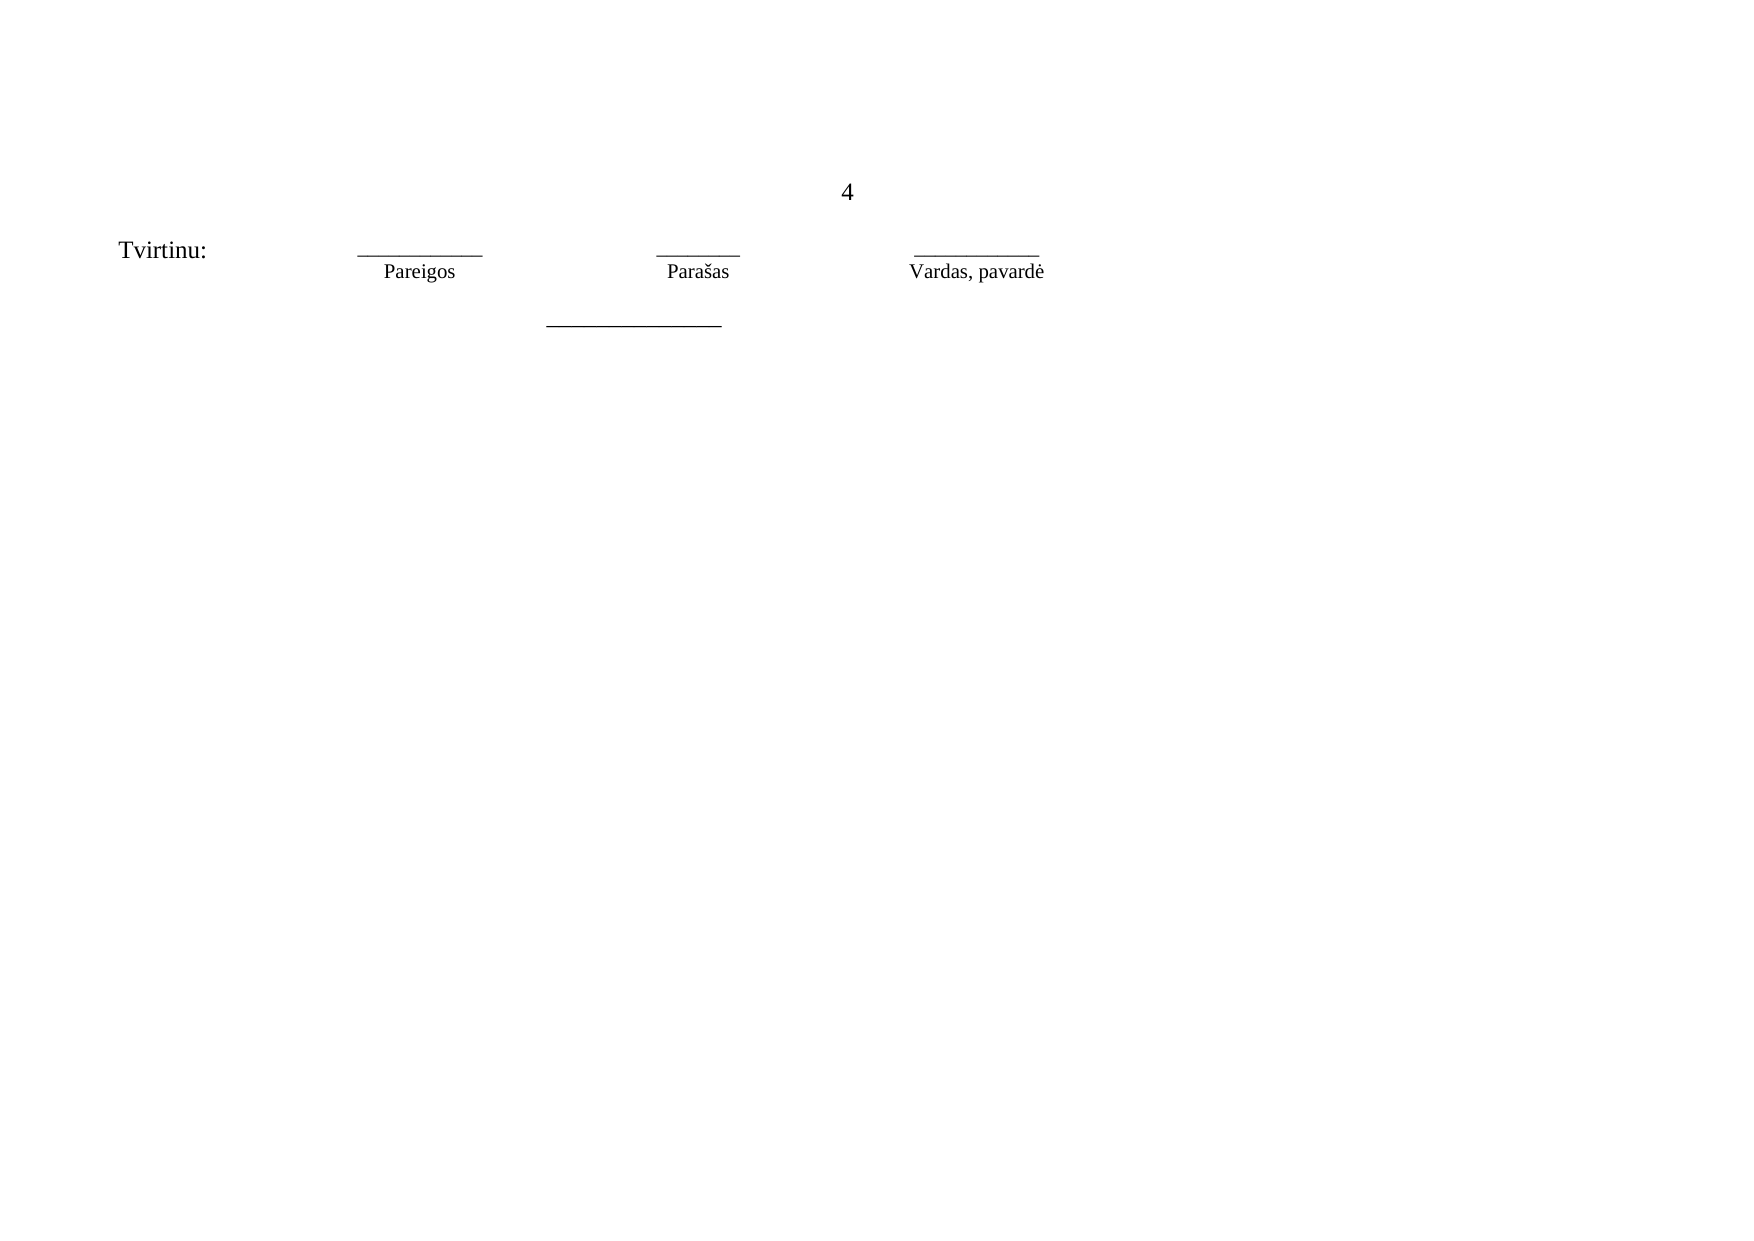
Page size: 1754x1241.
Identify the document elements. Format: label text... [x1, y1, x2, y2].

table_header ____________ Vardas, pavardė [831, 235, 1122, 301]
text ______________ [118, 301, 1577, 329]
table_header Tvirtinu: [118, 235, 274, 301]
table_header ____________ Pareigos [274, 235, 565, 301]
table_header ________ Parašas [565, 235, 831, 301]
